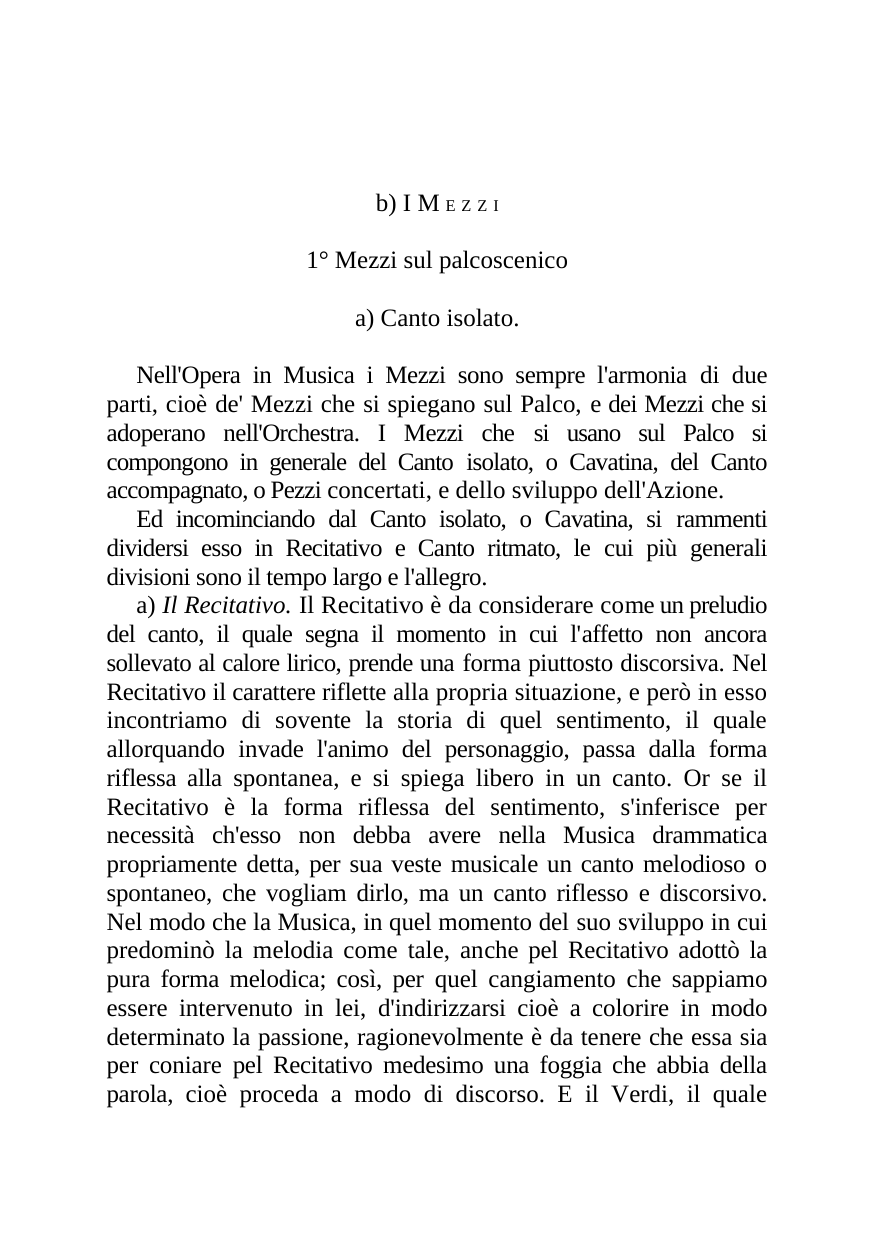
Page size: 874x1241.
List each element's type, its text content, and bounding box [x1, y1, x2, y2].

text a) Canto isolato. [106, 303, 768, 332]
text Ed incominciando dal Canto isolato, o Cavatina, si rammenti dividersi esso in Recitativo e Canto ritmato, le cui più generali divisioni sono il tempo largo e l'allegro. [106, 504, 768, 590]
text b) I Mezzi [106, 188, 768, 217]
text Nell'Opera in Musica i Mezzi sono sempre l'armonia di due parti, cioè de' Mezzi che si spiegano sul Palco, e dei Mezzi che si adoperano nell'Orchestra. I Mezzi che si usano sul Palco si compongono in generale del Canto isolato, o Cavatina, del Canto accompagnato, o Pezzi concertati, e dello sviluppo dell'Azione. [106, 360, 768, 504]
text 1° Mezzi sul palcoscenico [106, 245, 768, 274]
text a) Il Recitativo. Il Recitativo è da considerare come un preludio del canto, il quale segna il momento in cui l'affetto non ancora sollevato al calore lirico, prende una forma piuttosto discorsiva. Nel Recitativo il carattere riflette alla propria situazione, e però in esso incontriamo di sovente la storia di quel sentimento, il quale allorquando invade l'animo del personaggio, passa dalla forma riflessa alla spontanea, e si spiega libero in un canto. Or se il Recitativo è la forma riflessa del sentimento, s'inferisce per necessità ch'esso non debba avere nella Musica drammatica propriamente detta, per sua veste musicale un canto melodioso o spontaneo, che vogliam dirlo, ma un canto riflesso e discorsivo. Nel modo che la Musica, in quel momento del suo sviluppo in cui predominò la melodia come tale, anche pel Recitativo adottò la pura forma melodica; così, per quel cangiamento che sappiamo essere intervenuto in lei, d'indirizzarsi cioè a colorire in modo determinato la passione, ragionevolmente è da tenere che essa sia per coniare pel Recitativo medesimo una foggia che abbia della parola, cioè proceda a modo di discorso. E il Verdi, il quale [106, 590, 768, 1108]
